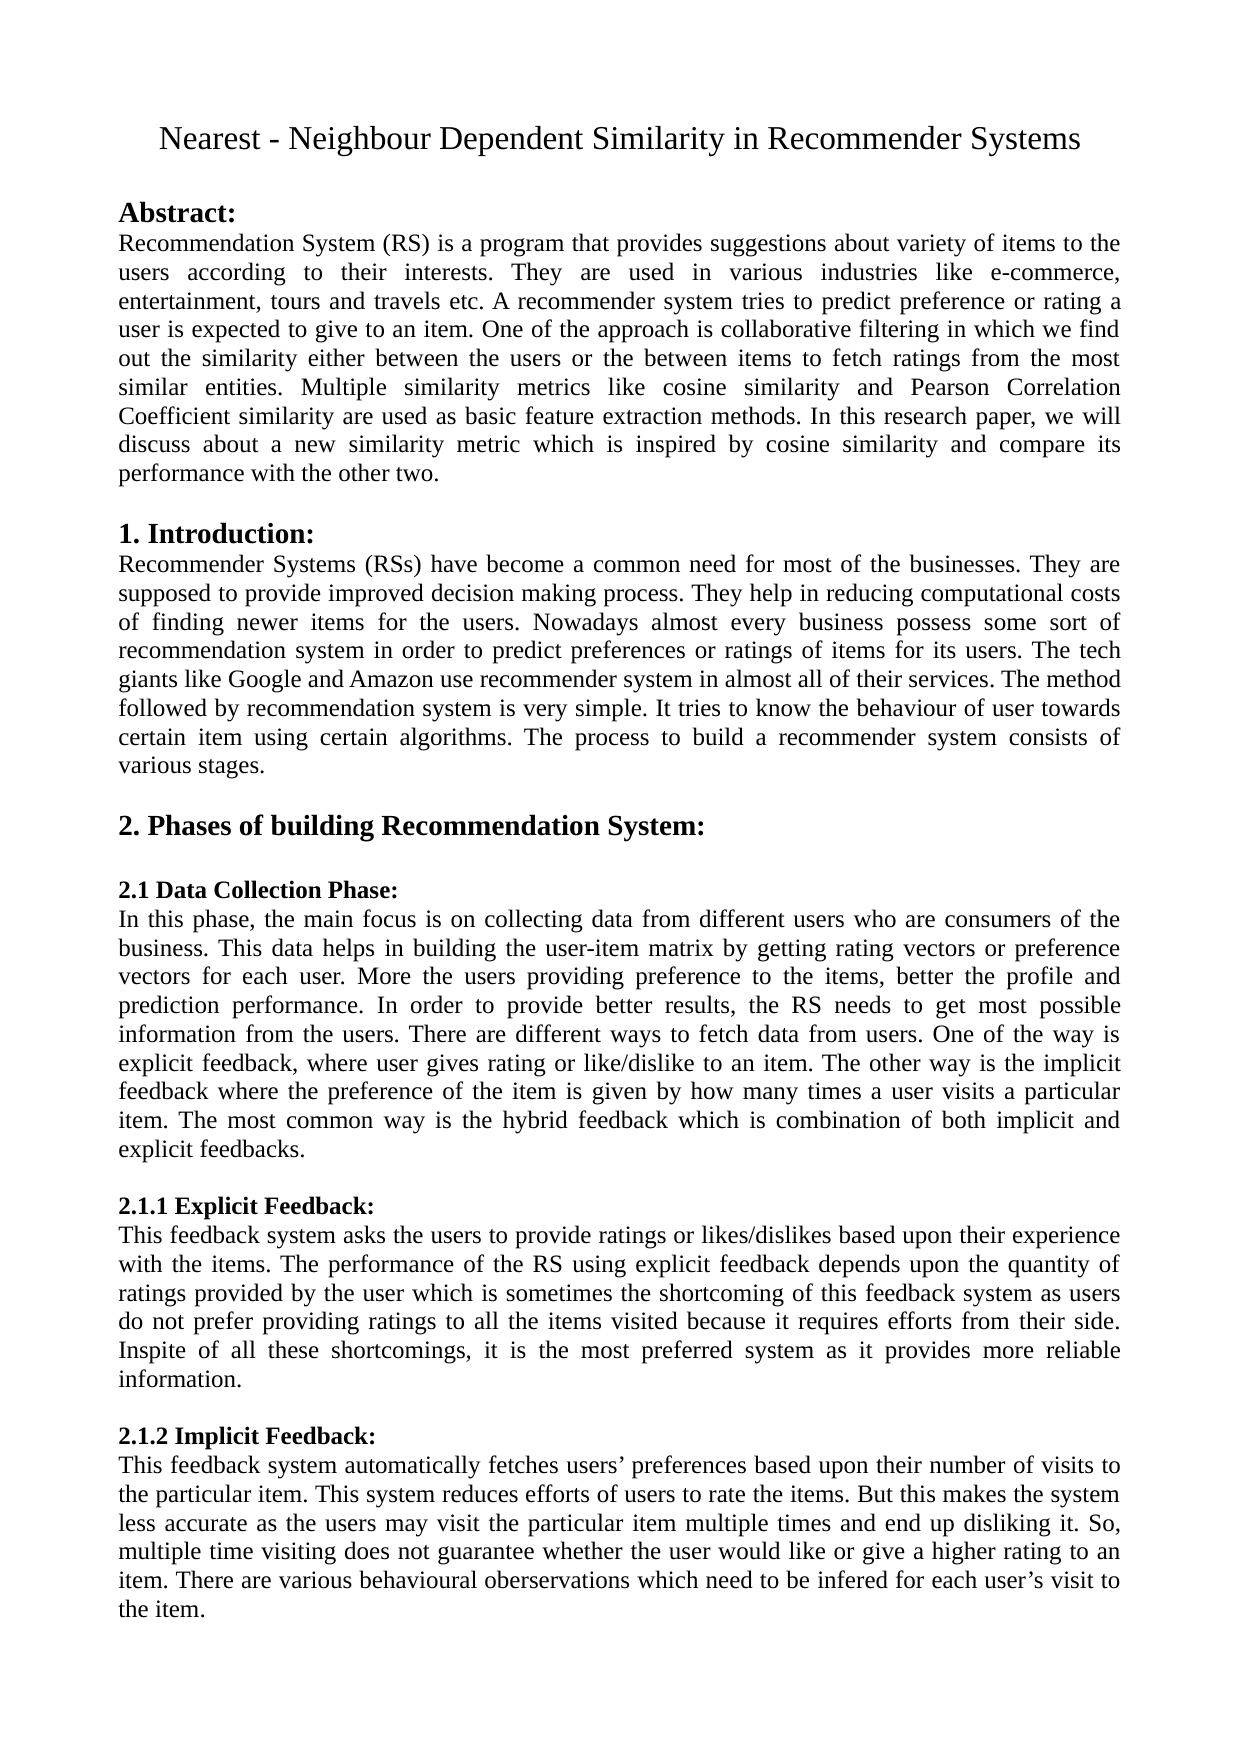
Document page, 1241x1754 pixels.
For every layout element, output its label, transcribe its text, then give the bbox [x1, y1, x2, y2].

text Recommender Systems (RSs) have become a common need for most of the businesses. They are supposed to provide improved decision making process. They help in reducing computational costs of finding newer items for the users. Nowadays almost every business possess some sort of recommendation system in order to predict preferences or ratings of items for its users. The tech giants like Google and Amazon use recommender system in almost all of their services. The method followed by recommendation system is very simple. It tries to know the behaviour of user towards certain item using certain algorithms. The process to build a recommender system consists of various stages. [118, 549, 1122, 779]
text 2.1.1 Explicit Feedback: [118, 1191, 1122, 1220]
text This feedback system automatically fetches users’ preferences based upon their number of visits to the particular item. This system reduces efforts of users to rate the items. But this makes the system less accurate as the users may visit the particular item multiple times and end up disliking it. So, multiple time visiting does not guarantee whether the user would like or give a higher rating to an item. There are various behavioural oberservations which need to be infered for each user’s visit to the item. [118, 1450, 1122, 1623]
text Recommendation System (RS) is a program that provides suggestions about variety of items to the users according to their interests. They are used in various industries like e-commerce, entertainment, tours and travels etc. A recommender system tries to predict preference or rating a user is expected to give to an item. One of the approach is collaborative filtering in which we find out the similarity either between the users or the between items to fetch ratings from the most similar entities. Multiple similarity metrics like cosine similarity and Pearson Correlation Coefficient similarity are used as basic feature extraction methods. In this research paper, we will discuss about a new similarity metric which is inspired by cosine similarity and compare its performance with the other two. [118, 228, 1122, 487]
text 2.1.2 Implicit Feedback: [118, 1421, 1122, 1450]
text This feedback system asks the users to provide ratings or likes/dislikes based upon their experience with the items. The performance of the RS using explicit feedback depends upon the quantity of ratings provided by the user which is sometimes the shortcoming of this feedback system as users do not prefer providing ratings to all the items visited because it requires efforts from their side. Inspite of all these shortcomings, it is the most preferred system as it provides more reliable information. [118, 1220, 1122, 1393]
text 2.1 Data Collection Phase: [118, 875, 1122, 904]
text Nearest - Neighbour Dependent Similarity in Recommender Systems [118, 118, 1122, 156]
text Abstract: [118, 195, 1122, 228]
text 1. Introduction: [118, 516, 1122, 549]
text 2. Phases of building Recommendation System: [118, 808, 1122, 842]
text In this phase, the main focus is on collecting data from different users who are consumers of the business. This data helps in building the user-item matrix by getting rating vectors or preference vectors for each user. More the users providing preference to the items, better the profile and prediction performance. In order to provide better results, the RS needs to get most possible information from the users. There are different ways to fetch data from users. One of the way is explicit feedback, where user gives rating or like/dislike to an item. The other way is the implicit feedback where the preference of the item is given by how many times a user visits a particular item. The most common way is the hybrid feedback which is combination of both implicit and explicit feedbacks. [118, 904, 1122, 1163]
